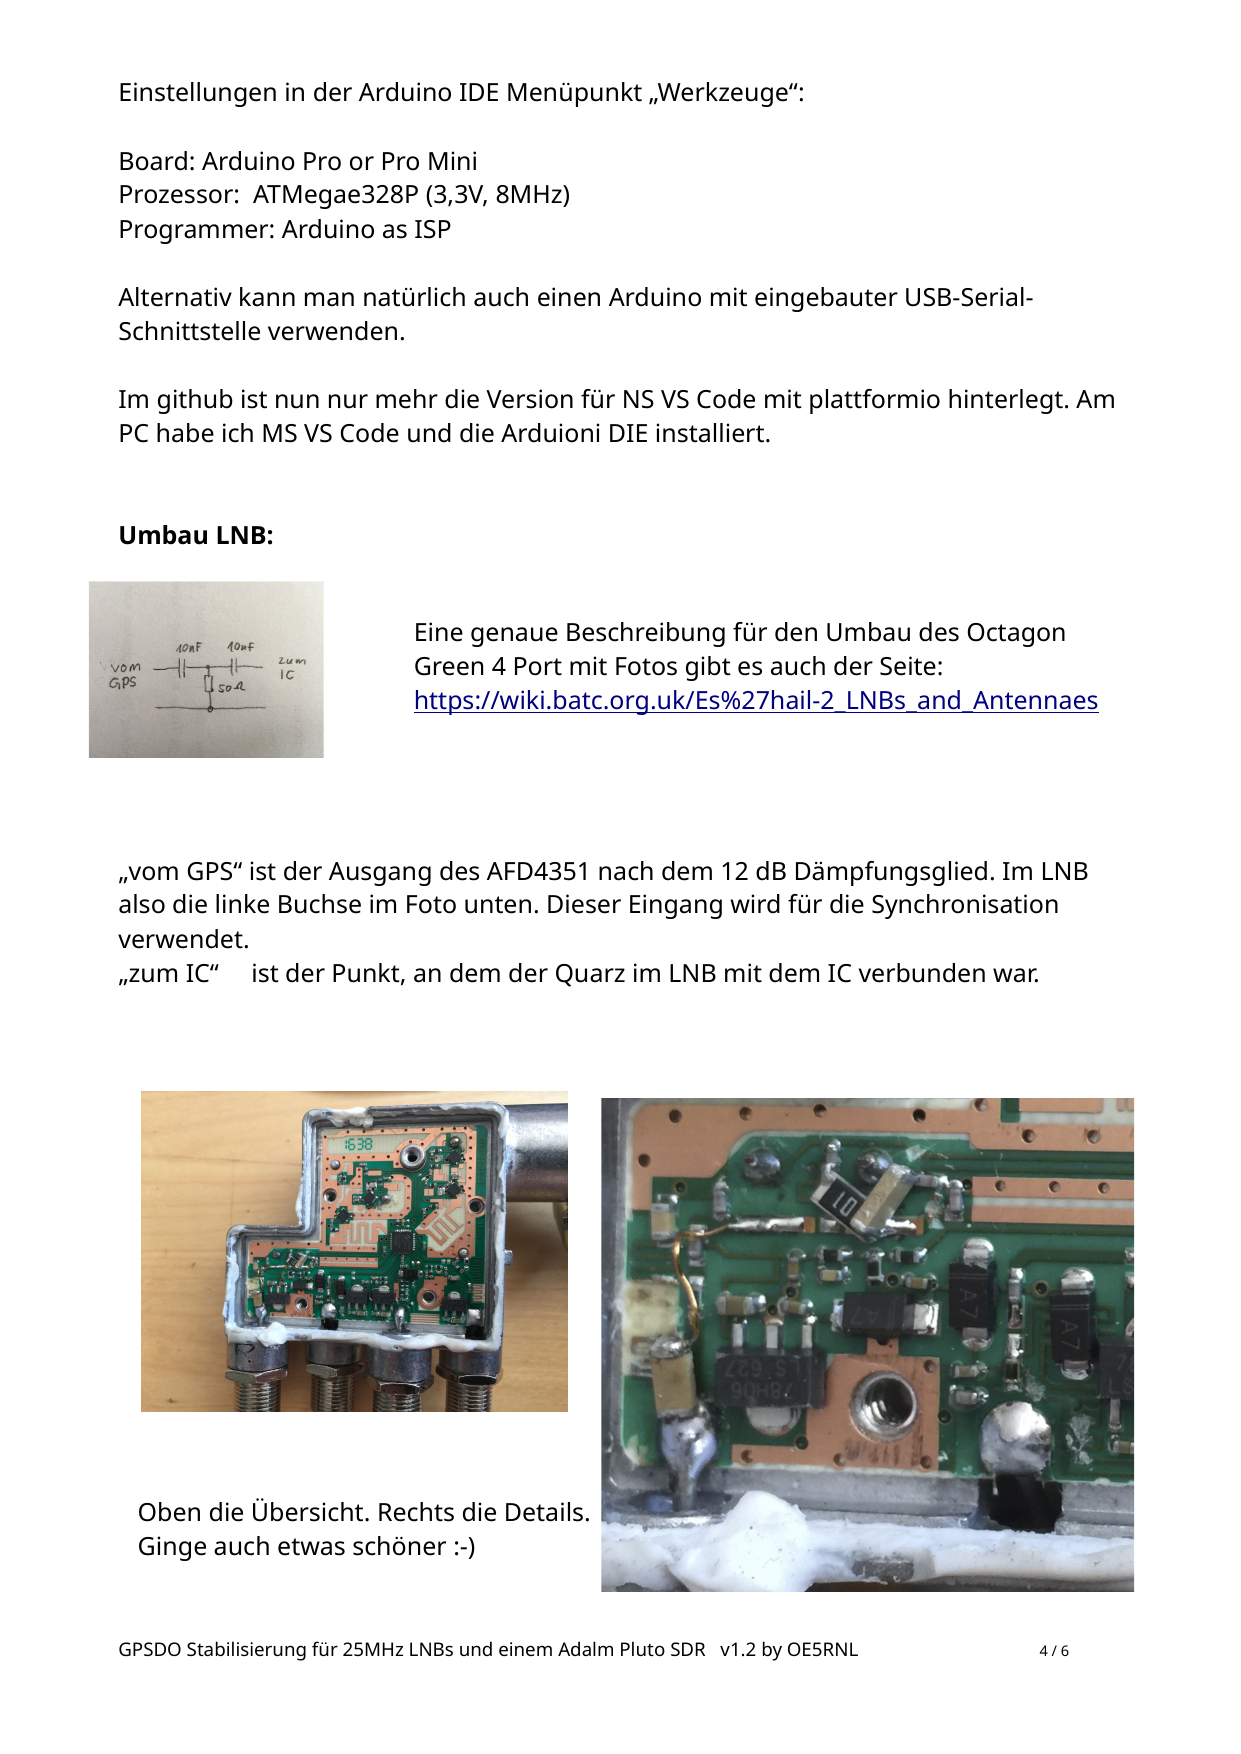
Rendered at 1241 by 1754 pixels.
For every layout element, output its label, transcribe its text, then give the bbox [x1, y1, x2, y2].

text Programmer: Arduino as ISP [118, 211, 1122, 245]
text Prozessor: ATMegae328P (3,3V, 8MHz) [118, 177, 1122, 211]
text Oben die Übersicht. Rechts die Details. [118, 1495, 601, 1529]
text Eine genaue Beschreibung für den Umbau des Octagon Green 4 Port mit Fotos gibt es auch der Seite: [413, 615, 1122, 683]
text Board: Arduino Pro or Pro Mini [118, 143, 1122, 177]
text „vom GPS“ ist der Ausgang des AFD4351 nach dem 12 dB Dämpfungsglied. Im LNB also die linke Buchse im Foto unten. Dieser Eingang wird für die Synchronisation verwendet. [118, 819, 1122, 955]
text Im github ist nun nur mehr die Version für NS VS Code mit plattformio hinterlegt. Am PC habe ich MS VS Code und die Arduioni DIE installiert. [118, 382, 1122, 450]
text Ginge auch etwas schöner :-) [118, 1529, 601, 1563]
text Alternativ kann man natürlich auch einen Arduino mit eingebauter USB-Serial- Schnittstelle verwenden. [118, 279, 1122, 347]
text https://wiki.batc.org.uk/Es%27hail-2_LNBs_and_Antennaes [413, 683, 1122, 717]
text Einstellungen in der Arduino IDE Menüpunkt „Werkzeuge“: [118, 75, 1122, 109]
text „zum IC“ ist der Punkt, an dem der Quarz im LNB mit dem IC verbunden war. [118, 955, 1122, 989]
text Umbau LNB: [118, 518, 1122, 552]
